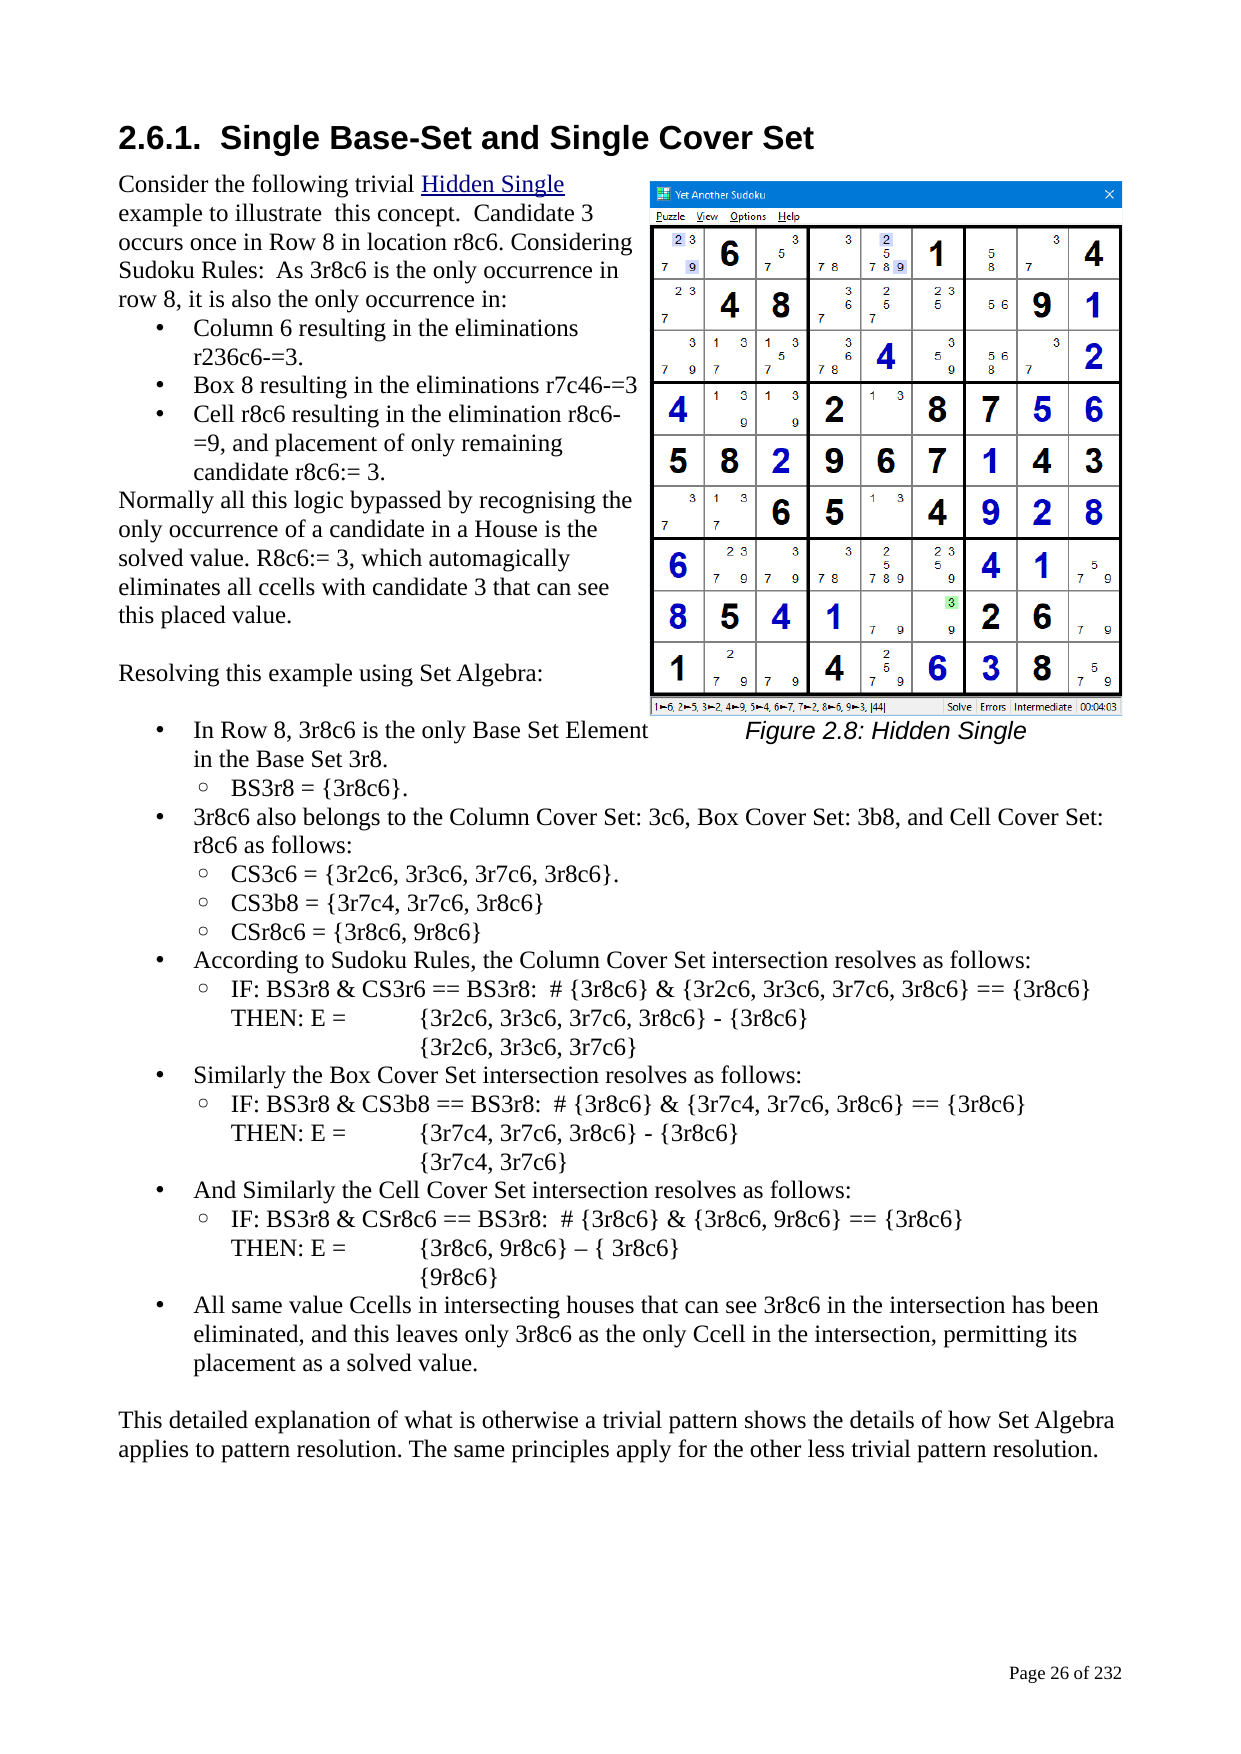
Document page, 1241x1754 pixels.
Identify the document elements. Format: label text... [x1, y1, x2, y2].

list Column 6 resulting in the eliminations r236c6-=3. [156, 313, 649, 370]
text Resolving this example using Set Algebra: [118, 658, 649, 687]
list CS3b8 = {3r7c4, 3r7c6, 3r8c6} [193, 888, 1122, 917]
list Similarly the Box Cover Set intersection resolves as follows: [156, 1060, 1122, 1089]
list CS3c6 = {3r2c6, 3r3c6, 3r7c6, 3r8c6}. [193, 859, 1122, 888]
subtitle Single Base-Set and Single Cover Set [118, 118, 1122, 157]
list CSr8c6 = {3r8c6, 9r8c6} [193, 917, 1122, 945]
list IF: BS3r8 & CS3r6 == BS3r8: # {3r8c6} & {3r2c6, 3r3c6, 3r7c6, 3r8c6} == {3r8c6} THEN: E = {3r2c6, 3r3c6, 3r7c6, 3r8c6} - {3r8c6} {3r2c6, 3r3c6, 3r7c6} [193, 974, 1122, 1060]
list According to Sudoku Rules, the Column Cover Set intersection resolves as follows: [156, 945, 1122, 974]
list In Row 8, 3r8c6 is the only Base Set Element in the Base Set 3r8. [156, 715, 1122, 773]
list 3r8c6 also belongs to the Column Cover Set: 3c6, Box Cover Set: 3b8, and Cell Cover Set: r8c6 as follows: [156, 802, 1122, 859]
list IF: BS3r8 & CSr8c6 == BS3r8: # {3r8c6} & {3r8c6, 9r8c6} == {3r8c6} THEN: E = {3r8c6, 9r8c6} – { 3r8c6} {9r8c6} [193, 1204, 1122, 1290]
text Consider the following trivial Hidden Single example to illustrate this concept. Candidate 3 occurs once in Row 8 in location r8c6. Considering Sudoku Rules: As 3r8c6 is the only occurrence in row 8, it is also the only occurrence in: [118, 169, 1122, 313]
text Normally all this logic bypassed by recognising the only occurrence of a candidate in a House is the solved value. R8c6:= 3, which automagically eliminates all ccells with candidate 3 that can see this placed value. [118, 485, 649, 629]
list IF: BS3r8 & CS3b8 == BS3r8: # {3r8c6} & {3r7c4, 3r7c6, 3r8c6} == {3r8c6} THEN: E = {3r7c4, 3r7c6, 3r8c6} - {3r8c6} {3r7c4, 3r7c6} [193, 1089, 1122, 1175]
text Figure 2.8: Hidden Single [650, 716, 1122, 745]
list All same value Ccells in intersecting houses that can see 3r8c6 in the intersection has been eliminated, and this leaves only 3r8c6 as the only Ccell in the intersection, permitting its placement as a solved value. [156, 1290, 1122, 1377]
list BS3r8 = {3r8c6}. [193, 773, 1122, 802]
list And Similarly the Cell Cover Set intersection resolves as follows: [156, 1175, 1122, 1204]
text This detailed explanation of what is otherwise a trivial pattern shows the details of how Set Algebra applies to pattern resolution. The same principles apply for the other less trivial pattern resolution. [118, 1405, 1122, 1463]
list Box 8 resulting in the eliminations r7c46-=3 [156, 370, 649, 399]
list Cell r8c6 resulting in the elimination r8c6-=9, and placement of only remaining candidate r8c6:= 3. [156, 399, 649, 485]
picture [649, 181, 1123, 716]
